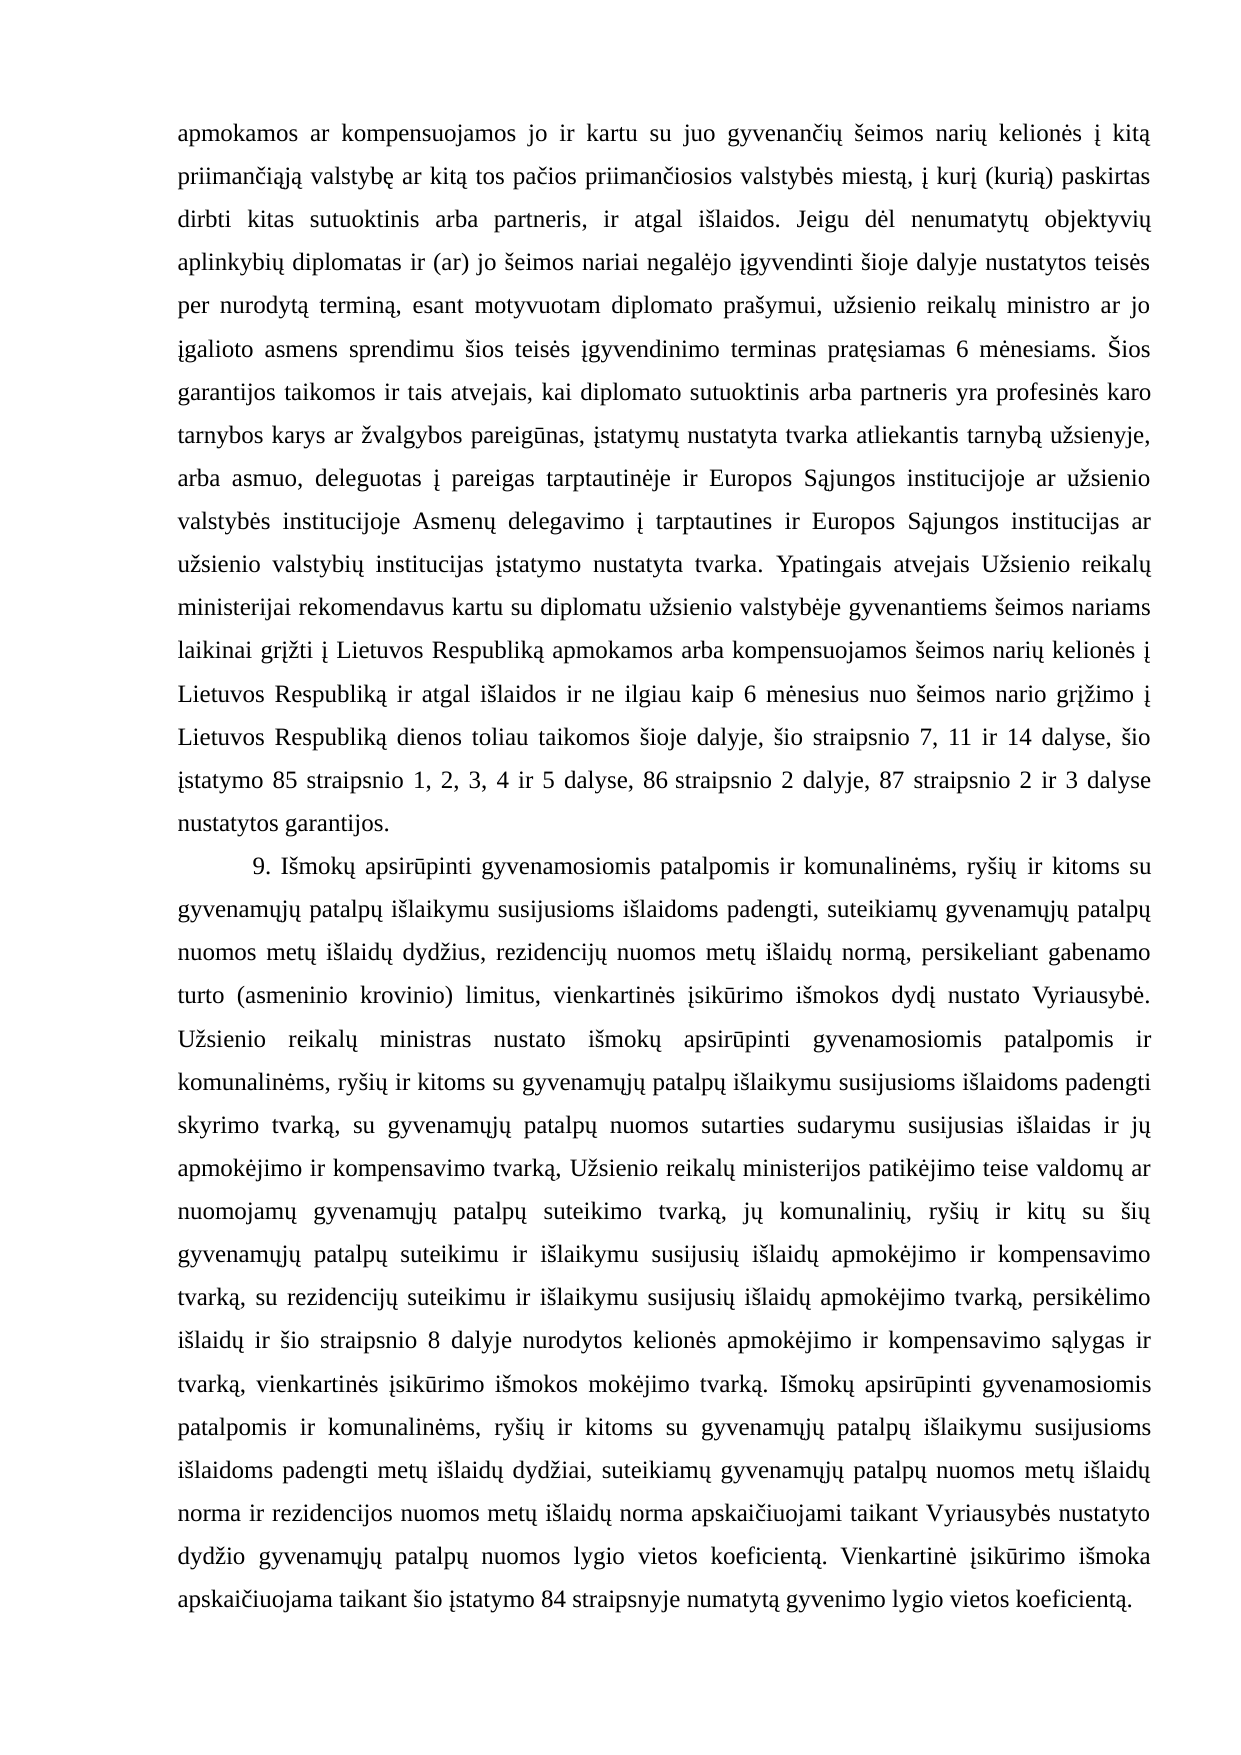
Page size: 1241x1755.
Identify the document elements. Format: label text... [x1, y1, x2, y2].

text apmokamos ar kompensuojamos jo ir kartu su juo gyvenančių šeimos narių kelionės į kitą priimančiąją valstybę ar kitą tos pačios priimančiosios valstybės miestą, į kurį (kurią) paskirtas dirbti kitas sutuoktinis arba partneris, ir atgal išlaidos. Jeigu dėl nenumatytų objektyvių aplinkybių diplomatas ir (ar) jo šeimos nariai negalėjo įgyvendinti šioje dalyje nustatytos teisės per nurodytą terminą, esant motyvuotam diplomato prašymui, užsienio reikalų ministro ar jo įgalioto asmens sprendimu šios teisės įgyvendinimo terminas pratęsiamas 6 mėnesiams. Šios garantijos taikomos ir tais atvejais, kai diplomato sutuoktinis arba partneris yra profesinės karo tarnybos karys ar žvalgybos pareigūnas, įstatymų nustatyta tvarka atliekantis tarnybą užsienyje, arba asmuo, deleguotas į pareigas tarptautinėje ir Europos Sąjungos institucijoje ar užsienio valstybės institucijoje Asmenų delegavimo į tarptautines ir Europos Sąjungos institucijas ar užsienio valstybių institucijas įstatymo nustatyta tvarka. Ypatingais atvejais Užsienio reikalų ministerijai rekomendavus kartu su diplomatu užsienio valstybėje gyvenantiems šeimos nariams laikinai grįžti į Lietuvos Respubliką apmokamos arba kompensuojamos šeimos narių kelionės į Lietuvos Respubliką ir atgal išlaidos ir ne ilgiau kaip 6 mėnesius nuo šeimos nario grįžimo į Lietuvos Respubliką dienos toliau taikomos šioje dalyje, šio straipsnio 7, 11 ir 14 dalyse, šio įstatymo 85 straipsnio 1, 2, 3, 4 ir 5 dalyse, 86 straipsnio 2 dalyje, 87 straipsnio 2 ir 3 dalyse nustatytos garantijos. [177, 118, 1152, 837]
text 9. Išmokų apsirūpinti gyvenamosiomis patalpomis ir komunalinėms, ryšių ir kitoms su gyvenamųjų patalpų išlaikymu susijusioms išlaidoms padengti, suteikiamų gyvenamųjų patalpų nuomos metų išlaidų dydžius, rezidencijų nuomos metų išlaidų normą, persikeliant gabenamo turto (asmeninio krovinio) limitus, vienkartinės įsikūrimo išmokos dydį nustato Vyriausybė. Užsienio reikalų ministras nustato išmokų apsirūpinti gyvenamosiomis patalpomis ir komunalinėms, ryšių ir kitoms su gyvenamųjų patalpų išlaikymu susijusioms išlaidoms padengti skyrimo tvarką, su gyvenamųjų patalpų nuomos sutarties sudarymu susijusias išlaidas ir jų apmokėjimo ir kompensavimo tvarką, Užsienio reikalų ministerijos patikėjimo teise valdomų ar nuomojamų gyvenamųjų patalpų suteikimo tvarką, jų komunalinių, ryšių ir kitų su šių gyvenamųjų patalpų suteikimu ir išlaikymu susijusių išlaidų apmokėjimo ir kompensavimo tvarką, su rezidencijų suteikimu ir išlaikymu susijusių išlaidų apmokėjimo tvarką, persikėlimo išlaidų ir šio straipsnio 8 dalyje nurodytos kelionės apmokėjimo ir kompensavimo sąlygas ir tvarką, vienkartinės įsikūrimo išmokos mokėjimo tvarką. Išmokų apsirūpinti gyvenamosiomis patalpomis ir komunalinėms, ryšių ir kitoms su gyvenamųjų patalpų išlaikymu susijusioms išlaidoms padengti metų išlaidų dydžiai, suteikiamų gyvenamųjų patalpų nuomos metų išlaidų norma ir rezidencijos nuomos metų išlaidų norma apskaičiuojami taikant Vyriausybės nustatyto dydžio gyvenamųjų patalpų nuomos lygio vietos koeficientą. Vienkartinė įsikūrimo išmoka apskaičiuojama taikant šio įstatymo 84 straipsnyje numatytą gyvenimo lygio vietos koeficientą. [177, 851, 1152, 1613]
